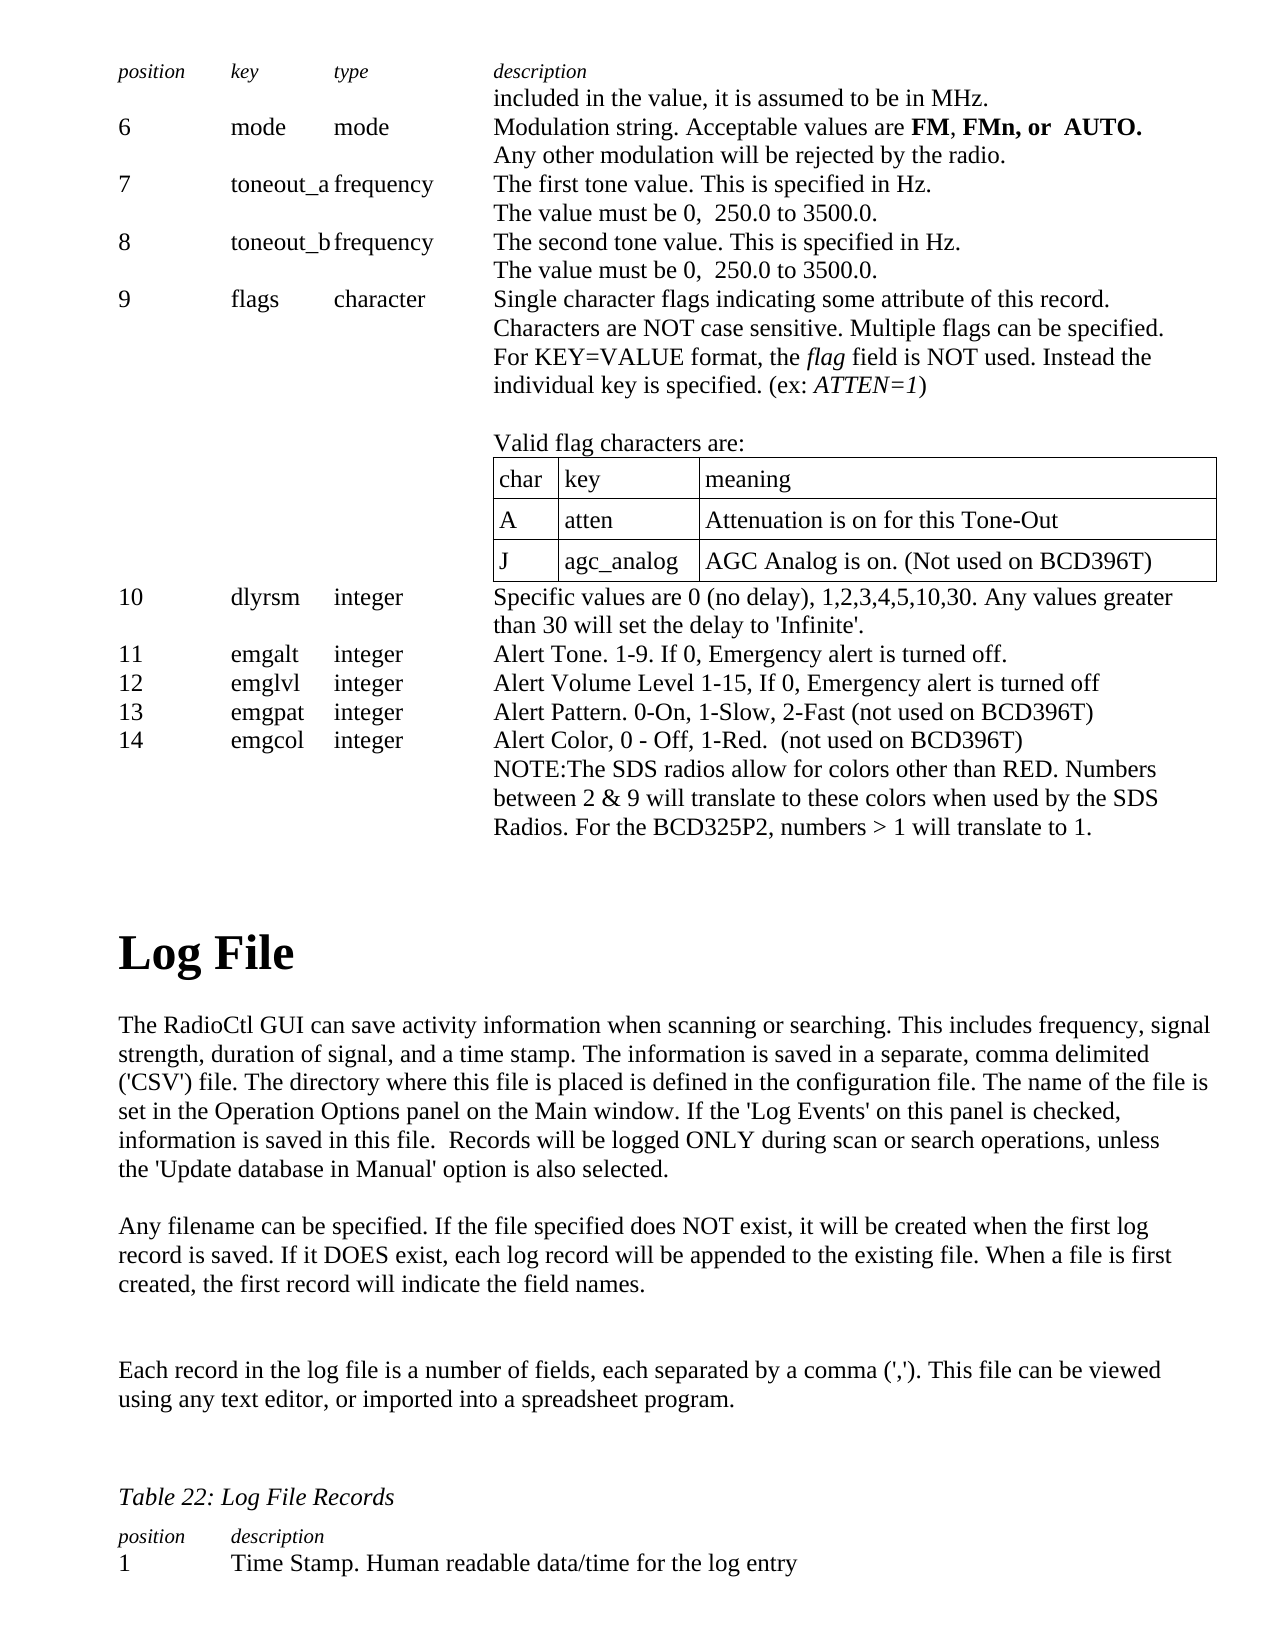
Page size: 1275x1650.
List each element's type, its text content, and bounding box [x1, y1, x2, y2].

table_cell mode [231, 112, 334, 169]
table_cell emgalt [231, 639, 334, 668]
table_cell Attenuation is on for this Tone-Out [700, 499, 1216, 539]
table_cell Alert Pattern. 0-On, 1-Slow, 2-Fast (not used on BCD396T) [493, 697, 1217, 726]
table_header key [231, 59, 334, 83]
table_cell 14 [118, 726, 231, 841]
table_cell AGC Analog is on. (Not used on BCD396T) [700, 540, 1216, 581]
table_cell Single character flags indicating some attribute of this record. Characters are NOT case sensitive. Multiple flags can be specified. For KEY=VALUE format, the flag field is NOT used. Instead the individual key is specified. (ex: ATTEN=1) Valid flag characters are: [493, 284, 1217, 457]
table_cell Time Stamp. Human readable data/time for the log entry [231, 1548, 1217, 1577]
table_cell atten [559, 499, 699, 539]
table_cell The first tone value. This is specified in Hz. The value must be 0, 250.0 to 3500.0. [493, 169, 1217, 227]
table_header key [559, 458, 699, 498]
subtitle Log File [118, 923, 1216, 981]
table_cell integer [334, 726, 493, 841]
table_cell 10 [118, 582, 231, 639]
table_cell [118, 83, 231, 112]
table_cell emgpat [231, 697, 334, 726]
table_cell mode [334, 112, 493, 169]
text Any filename can be specified. If the file specified does NOT exist, it will be created when the first log record is saved. If it DOES exist, each log record will be appended to the existing file. When a file is first created, the first record will indicate the field names. [118, 1211, 1216, 1297]
table_cell Alert Tone. 1-9. If 0, Emergency alert is turned off. [493, 639, 1217, 668]
table_header type [334, 59, 493, 83]
table_header meaning [700, 458, 1216, 498]
table_header description [493, 59, 1217, 83]
text Table 22: Log File Records [118, 1482, 1216, 1511]
table_cell 1 [118, 1548, 231, 1577]
table_header position [118, 59, 231, 83]
table_cell Alert Color, 0 - Off, 1-Red. (not used on BCD396T) NOTE:The SDS radios allow for colors other than RED. Numbers between 2 & 9 will translate to these colors when used by the SDS Radios. For the BCD325P2, numbers > 1 will translate to 1. [493, 726, 1217, 841]
table_cell 7 [118, 169, 231, 227]
table_cell frequency [334, 169, 493, 227]
table_header description [231, 1524, 1217, 1548]
table_cell 11 [118, 639, 231, 668]
text Each record in the log file is a number of fields, each separated by a comma (','). This file can be viewed using any text editor, or imported into a spreadsheet program. [118, 1355, 1216, 1412]
table_cell [334, 83, 493, 112]
table_cell character [334, 284, 493, 582]
table_header char [494, 458, 558, 498]
text The RadioCtl GUI can save activity information when scanning or searching. This includes frequency, signal strength, duration of signal, and a time stamp. The information is saved in a separate, comma delimited ('CSV') file. The directory where this file is placed is defined in the configuration file. The name of the file is set in the Operation Options panel on the Main window. If the 'Log Events' on this panel is checked, information is saved in this file. Records will be logged ONLY during scan or search operations, unless [118, 1010, 1216, 1154]
table_cell emglvl [231, 668, 334, 697]
table_cell 8 [118, 227, 231, 284]
table_cell Specific values are 0 (no delay), 1,2,3,4,5,10,30. Any values greater than 30 will set the delay to 'Infinite'. [493, 582, 1217, 639]
table_cell agc_analog [559, 540, 699, 581]
table_cell 12 [118, 668, 231, 697]
table_cell emgcol [231, 726, 334, 841]
table_cell J [494, 540, 558, 581]
table_cell integer [334, 697, 493, 726]
table_cell toneout_b [231, 227, 334, 284]
table_cell [231, 83, 334, 112]
table_cell integer [334, 639, 493, 668]
table_cell 6 [118, 112, 231, 169]
table_cell 13 [118, 697, 231, 726]
table_cell frequency [334, 227, 493, 284]
table_cell flags [231, 284, 334, 582]
table_cell 9 [118, 284, 231, 582]
table_cell Modulation string. Acceptable values are FM, FMn, or AUTO. Any other modulation will be rejected by the radio. [493, 112, 1217, 169]
table_cell included in the value, it is assumed to be in MHz. [493, 83, 1217, 112]
text the 'Update database in Manual' option is also selected. [118, 1154, 1216, 1182]
table_cell The second tone value. This is specified in Hz. The value must be 0, 250.0 to 3500.0. [493, 227, 1217, 284]
table_header position [118, 1524, 231, 1548]
table_cell Alert Volume Level 1-15, If 0, Emergency alert is turned off [493, 668, 1217, 697]
table_cell integer [334, 668, 493, 697]
table_cell integer [334, 582, 493, 639]
table_cell dlyrsm [231, 582, 334, 639]
table_cell A [494, 499, 558, 539]
table_cell toneout_a [231, 169, 334, 227]
